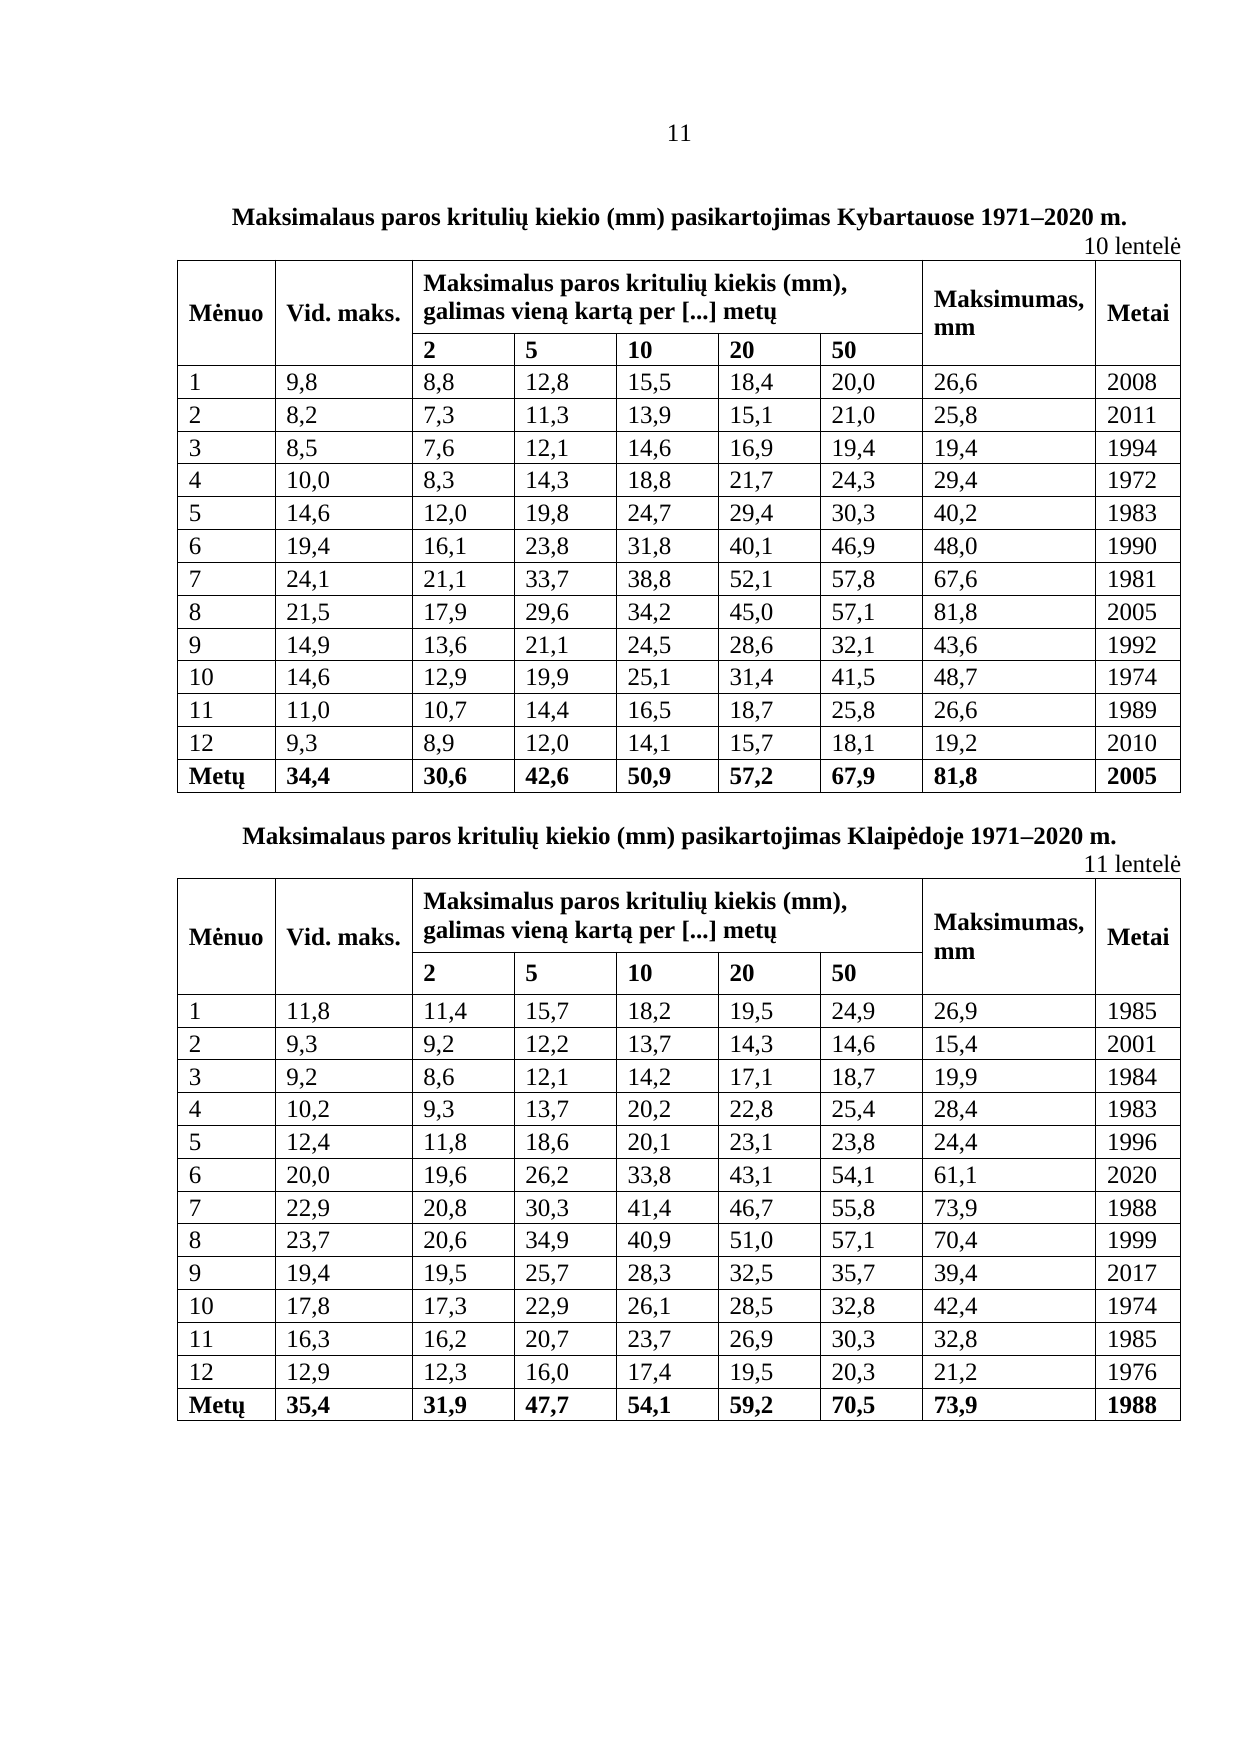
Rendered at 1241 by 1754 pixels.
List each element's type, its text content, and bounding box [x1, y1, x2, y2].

table_cell 57,1 [821, 596, 922, 627]
table_cell 38,8 [617, 563, 718, 594]
table_header Maksimalus paros kritulių kiekis (mm), galimas vieną kartą per [...] metų [413, 879, 922, 952]
table_cell 14,9 [276, 629, 412, 660]
table_cell 24,7 [617, 497, 718, 529]
table_cell 10 [178, 1290, 275, 1322]
table_cell 22,9 [276, 1192, 412, 1223]
table_cell 35,4 [276, 1389, 412, 1420]
table_cell 30,3 [515, 1192, 616, 1223]
table_cell 41,4 [617, 1192, 718, 1223]
table_cell 12,9 [413, 661, 514, 693]
table_cell 10,2 [276, 1093, 412, 1125]
table_cell 21,1 [515, 629, 616, 660]
table_cell 8,9 [413, 727, 514, 759]
table_cell 10,7 [413, 694, 514, 726]
table_cell 19,4 [821, 432, 922, 463]
table_cell 20,0 [276, 1159, 412, 1191]
table_cell 15,7 [719, 727, 820, 759]
table_cell 50,9 [617, 760, 718, 791]
table_cell 23,7 [617, 1323, 718, 1354]
table_cell 73,9 [923, 1192, 1095, 1223]
table_cell 11,4 [413, 995, 514, 1026]
table_cell 26,2 [515, 1159, 616, 1191]
table_cell 16,0 [515, 1356, 616, 1387]
table_cell 20 [719, 953, 820, 994]
table_cell 30,3 [821, 497, 922, 529]
table_cell 41,5 [821, 661, 922, 693]
table_cell 4 [178, 464, 275, 496]
table_cell 14,6 [821, 1028, 922, 1059]
text Maksimalaus paros kritulių kiekio (mm) pasikartojimas Klaipėdoje 1971–2020 m. [177, 821, 1181, 849]
table_cell 12 [178, 727, 275, 759]
table_cell 11,8 [413, 1126, 514, 1158]
table_cell 24,4 [923, 1126, 1095, 1158]
table_cell 17,1 [719, 1060, 820, 1092]
table_cell 22,8 [719, 1093, 820, 1125]
table_cell Metų [178, 1389, 275, 1420]
table_cell 10 [617, 953, 718, 994]
table_cell 9 [178, 629, 275, 660]
table_cell 26,6 [923, 366, 1095, 398]
table_header Maksimalus paros kritulių kiekis (mm), galimas vieną kartą per [...] metų [413, 261, 922, 333]
table_cell 14,6 [276, 661, 412, 693]
table_cell 1988 [1096, 1192, 1180, 1223]
table_cell 43,1 [719, 1159, 820, 1191]
table_cell 12,9 [276, 1356, 412, 1387]
table_cell 19,9 [515, 661, 616, 693]
table_cell 45,0 [719, 596, 820, 627]
table_cell 54,1 [617, 1389, 718, 1420]
table_cell 1990 [1096, 530, 1180, 562]
table_cell 30,6 [413, 760, 514, 791]
table_cell 5 [178, 497, 275, 529]
table_cell 48,0 [923, 530, 1095, 562]
table_cell 50 [821, 953, 922, 994]
table_cell 7 [178, 563, 275, 594]
table_cell 3 [178, 1060, 275, 1092]
table_header Vid. maks. [276, 261, 412, 365]
table_cell 26,9 [923, 995, 1095, 1026]
table_cell 32,8 [923, 1323, 1095, 1354]
table_cell 14,1 [617, 727, 718, 759]
table_cell 42,4 [923, 1290, 1095, 1322]
table_cell 3 [178, 432, 275, 463]
table_cell 55,8 [821, 1192, 922, 1223]
table_cell 70,5 [821, 1389, 922, 1420]
table_cell 25,4 [821, 1093, 922, 1125]
table_cell 67,6 [923, 563, 1095, 594]
table_cell 47,7 [515, 1389, 616, 1420]
table_cell 22,9 [515, 1290, 616, 1322]
table_cell 2017 [1096, 1257, 1180, 1289]
table_cell 57,2 [719, 760, 820, 791]
table_cell 7 [178, 1192, 275, 1223]
table_cell 25,8 [821, 694, 922, 726]
table_cell 1983 [1096, 497, 1180, 529]
table_cell 11 [178, 694, 275, 726]
table_cell 1974 [1096, 661, 1180, 693]
table_cell 18,7 [821, 1060, 922, 1092]
table_cell 35,7 [821, 1257, 922, 1289]
table_cell 43,6 [923, 629, 1095, 660]
table_cell 54,1 [821, 1159, 922, 1191]
table_cell 61,1 [923, 1159, 1095, 1191]
table_cell 42,6 [515, 760, 616, 791]
table_cell 23,7 [276, 1224, 412, 1256]
table_cell 21,7 [719, 464, 820, 496]
table_cell 32,5 [719, 1257, 820, 1289]
table_cell 13,7 [515, 1093, 616, 1125]
table_cell 1992 [1096, 629, 1180, 660]
table_cell 14,2 [617, 1060, 718, 1092]
table_cell 12,2 [515, 1028, 616, 1059]
table_cell 17,9 [413, 596, 514, 627]
table_cell 2008 [1096, 366, 1180, 398]
table_cell 10,0 [276, 464, 412, 496]
table_cell 24,3 [821, 464, 922, 496]
table_cell 46,7 [719, 1192, 820, 1223]
table_cell 1999 [1096, 1224, 1180, 1256]
table_cell 20,7 [515, 1323, 616, 1354]
table_cell 18,7 [719, 694, 820, 726]
table_cell 14,3 [515, 464, 616, 496]
table_cell 17,8 [276, 1290, 412, 1322]
table_cell 6 [178, 1159, 275, 1191]
table_cell 20,6 [413, 1224, 514, 1256]
table_cell 33,7 [515, 563, 616, 594]
table_cell 26,9 [719, 1323, 820, 1354]
table_header Mėnuo [178, 261, 275, 365]
table_cell 18,4 [719, 366, 820, 398]
table_cell 13,9 [617, 399, 718, 431]
table_cell 1985 [1096, 995, 1180, 1026]
table_cell 2020 [1096, 1159, 1180, 1191]
table_cell 2 [178, 1028, 275, 1059]
table_cell 8 [178, 1224, 275, 1256]
table_cell 16,2 [413, 1323, 514, 1354]
table_cell 29,6 [515, 596, 616, 627]
table_cell 15,1 [719, 399, 820, 431]
table_cell 1983 [1096, 1093, 1180, 1125]
table_cell 12,1 [515, 432, 616, 463]
table_header Maksimumas, mm [923, 879, 1095, 994]
table_cell 16,1 [413, 530, 514, 562]
table_cell 6 [178, 530, 275, 562]
table_cell 12,0 [515, 727, 616, 759]
table_cell 1981 [1096, 563, 1180, 594]
table_header Mėnuo [178, 879, 275, 994]
table_cell 29,4 [719, 497, 820, 529]
table_cell 1985 [1096, 1323, 1180, 1354]
table_cell 2 [178, 399, 275, 431]
table_cell 19,2 [923, 727, 1095, 759]
table_cell 40,9 [617, 1224, 718, 1256]
table_cell 40,1 [719, 530, 820, 562]
table_cell 10 [178, 661, 275, 693]
table_cell 20,3 [821, 1356, 922, 1387]
table_cell Metų [178, 760, 275, 791]
table_cell 12,8 [515, 366, 616, 398]
table_cell 18,6 [515, 1126, 616, 1158]
table_cell 2 [413, 334, 514, 365]
table_cell 25,1 [617, 661, 718, 693]
table_cell 17,3 [413, 1290, 514, 1322]
table_cell 8,5 [276, 432, 412, 463]
table_cell 9,2 [276, 1060, 412, 1092]
table_cell 9 [178, 1257, 275, 1289]
table_cell 70,4 [923, 1224, 1095, 1256]
table_cell 14,6 [617, 432, 718, 463]
table_cell 2010 [1096, 727, 1180, 759]
table_cell 28,6 [719, 629, 820, 660]
table_cell 20,1 [617, 1126, 718, 1158]
table_cell 12,3 [413, 1356, 514, 1387]
table_cell 16,3 [276, 1323, 412, 1354]
table_cell 1984 [1096, 1060, 1180, 1092]
table_cell 2005 [1096, 760, 1180, 791]
table_cell 7,3 [413, 399, 514, 431]
table_cell 40,2 [923, 497, 1095, 529]
table_cell 19,4 [276, 530, 412, 562]
table_cell 26,6 [923, 694, 1095, 726]
table_cell 20,2 [617, 1093, 718, 1125]
text 10 lentelė [177, 231, 1181, 259]
table_cell 2 [413, 953, 514, 994]
table_cell 5 [515, 334, 616, 365]
table_header Metai [1096, 879, 1180, 994]
table_cell 26,1 [617, 1290, 718, 1322]
table_cell 34,4 [276, 760, 412, 791]
table_cell 11 [178, 1323, 275, 1354]
table_cell 24,5 [617, 629, 718, 660]
table_cell 19,6 [413, 1159, 514, 1191]
table_header Maksimumas, mm [923, 261, 1095, 365]
table_cell 17,4 [617, 1356, 718, 1387]
table_cell 1989 [1096, 694, 1180, 726]
table_cell 32,8 [821, 1290, 922, 1322]
table_cell 28,3 [617, 1257, 718, 1289]
table_cell 34,9 [515, 1224, 616, 1256]
table_cell 23,1 [719, 1126, 820, 1158]
table_cell 20,0 [821, 366, 922, 398]
table_cell 25,8 [923, 399, 1095, 431]
table_cell 1988 [1096, 1389, 1180, 1420]
table_cell 23,8 [821, 1126, 922, 1158]
table_cell 1972 [1096, 464, 1180, 496]
table_cell 31,9 [413, 1389, 514, 1420]
table_cell 11,8 [276, 995, 412, 1026]
table_cell 25,7 [515, 1257, 616, 1289]
table_cell 10 [617, 334, 718, 365]
table_cell 7,6 [413, 432, 514, 463]
table_cell 19,4 [923, 432, 1095, 463]
table_cell 57,1 [821, 1224, 922, 1256]
table_cell 18,1 [821, 727, 922, 759]
table_cell 28,5 [719, 1290, 820, 1322]
table_header Metai [1096, 261, 1180, 365]
table_cell 9,2 [413, 1028, 514, 1059]
table_cell 1 [178, 995, 275, 1026]
text Maksimalaus paros kritulių kiekio (mm) pasikartojimas Kybartauose 1971–2020 m. [177, 202, 1181, 231]
table_cell 33,8 [617, 1159, 718, 1191]
table_cell 8,2 [276, 399, 412, 431]
table_cell 12,4 [276, 1126, 412, 1158]
table_cell 14,6 [276, 497, 412, 529]
table_cell 15,4 [923, 1028, 1095, 1059]
table_cell 73,9 [923, 1389, 1095, 1420]
text 11 lentelė [177, 849, 1181, 878]
table_cell 19,5 [719, 995, 820, 1026]
table_cell 21,1 [413, 563, 514, 594]
table_cell 21,5 [276, 596, 412, 627]
table_cell 11,3 [515, 399, 616, 431]
table_cell 15,7 [515, 995, 616, 1026]
table_cell 67,9 [821, 760, 922, 791]
table_cell 51,0 [719, 1224, 820, 1256]
table_cell 12,0 [413, 497, 514, 529]
table_cell 1974 [1096, 1290, 1180, 1322]
table_cell 8,3 [413, 464, 514, 496]
table_cell 11,0 [276, 694, 412, 726]
table_cell 15,5 [617, 366, 718, 398]
table_cell 52,1 [719, 563, 820, 594]
table_cell 8,6 [413, 1060, 514, 1092]
table_cell 1 [178, 366, 275, 398]
table_cell 13,7 [617, 1028, 718, 1059]
table_cell 14,4 [515, 694, 616, 726]
table_cell 24,9 [821, 995, 922, 1026]
table_cell 8,8 [413, 366, 514, 398]
table_cell 1976 [1096, 1356, 1180, 1387]
table_cell 2005 [1096, 596, 1180, 627]
table_cell 8 [178, 596, 275, 627]
table_cell 28,4 [923, 1093, 1095, 1125]
table_cell 9,8 [276, 366, 412, 398]
table_cell 50 [821, 334, 922, 365]
table_cell 2011 [1096, 399, 1180, 431]
table_cell 59,2 [719, 1389, 820, 1420]
table_cell 12,1 [515, 1060, 616, 1092]
table_cell 2001 [1096, 1028, 1180, 1059]
table_cell 14,3 [719, 1028, 820, 1059]
table_cell 21,0 [821, 399, 922, 431]
table_cell 19,5 [719, 1356, 820, 1387]
table_cell 1994 [1096, 432, 1180, 463]
table_cell 29,4 [923, 464, 1095, 496]
table_cell 34,2 [617, 596, 718, 627]
table_cell 19,8 [515, 497, 616, 529]
table_cell 18,8 [617, 464, 718, 496]
table_cell 81,8 [923, 760, 1095, 791]
table_cell 5 [178, 1126, 275, 1158]
table_cell 16,5 [617, 694, 718, 726]
table_cell 30,3 [821, 1323, 922, 1354]
table_cell 9,3 [413, 1093, 514, 1125]
table_cell 9,3 [276, 1028, 412, 1059]
table_cell 24,1 [276, 563, 412, 594]
table_cell 19,9 [923, 1060, 1095, 1092]
table_cell 31,4 [719, 661, 820, 693]
table_cell 12 [178, 1356, 275, 1387]
table_cell 46,9 [821, 530, 922, 562]
table_cell 5 [515, 953, 616, 994]
table_header Vid. maks. [276, 879, 412, 994]
table_cell 20,8 [413, 1192, 514, 1223]
table_cell 20 [719, 334, 820, 365]
table_cell 48,7 [923, 661, 1095, 693]
table_cell 23,8 [515, 530, 616, 562]
table_cell 32,1 [821, 629, 922, 660]
table_cell 81,8 [923, 596, 1095, 627]
table_cell 18,2 [617, 995, 718, 1026]
table_cell 9,3 [276, 727, 412, 759]
table_cell 57,8 [821, 563, 922, 594]
table_cell 19,4 [276, 1257, 412, 1289]
table_cell 19,5 [413, 1257, 514, 1289]
table_cell 39,4 [923, 1257, 1095, 1289]
table_cell 16,9 [719, 432, 820, 463]
table_cell 31,8 [617, 530, 718, 562]
table_cell 4 [178, 1093, 275, 1125]
table_cell 1996 [1096, 1126, 1180, 1158]
table_cell 21,2 [923, 1356, 1095, 1387]
table_cell 13,6 [413, 629, 514, 660]
